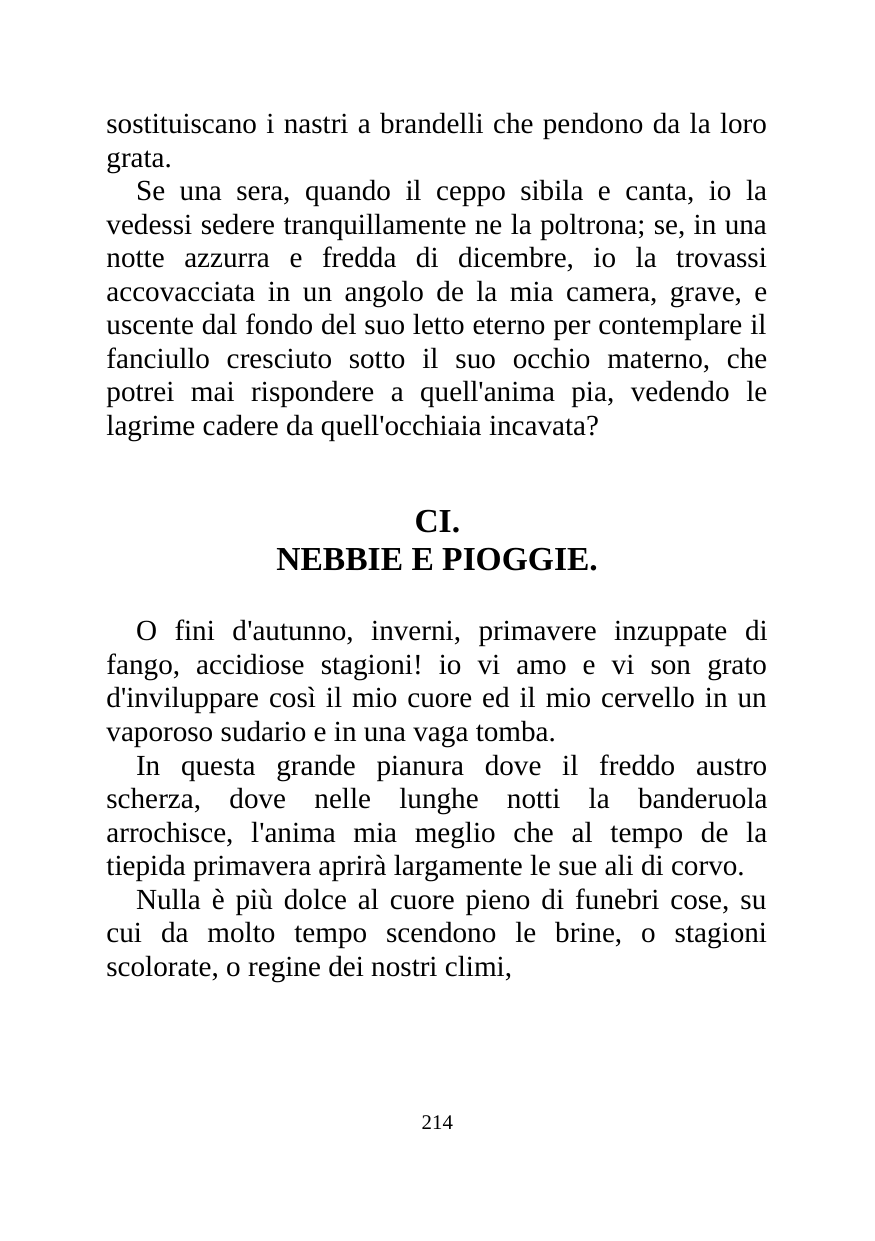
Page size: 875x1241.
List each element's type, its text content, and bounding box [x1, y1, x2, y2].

text sostituiscano i nastri a brandelli che pendono da la loro grata. [106, 106, 768, 173]
text In questa grande pianura dove il freddo austro scherza, dove nelle lunghe notti la banderuola arrochisce, l'anima mia meglio che al tempo de la tiepida primavera aprirà largamente le sue ali di corvo. [106, 748, 768, 882]
text Se una sera, quando il ceppo sibila e canta, io la vedessi sedere tranquillamente ne la poltrona; se, in una notte azzurra e fredda di dicembre, io la trovassi accovacciata in un angolo de la mia camera, grave, e uscente dal fondo del suo letto eterno per contemplare il fanciullo cresciuto sotto il suo occhio materno, che potrei mai rispondere a quell'anima pia, vedendo le lagrime cadere da quell'occhiaia incavata? [106, 173, 768, 442]
text Nulla è più dolce al cuore pieno di funebri cose, su cui da molto tempo scendono le brine, o stagioni scolorate, o regine dei nostri climi, [106, 882, 768, 982]
text O fini d'autunno, inverni, primavere inzuppate di fango, accidiose stagioni! io vi amo e vi son grato d'inviluppare così il mio cuore ed il mio cervello in un vaporoso sudario e in una vaga tomba. [106, 613, 768, 748]
subtitle CI. NEBBIE E PIOGGIE. [106, 501, 768, 578]
